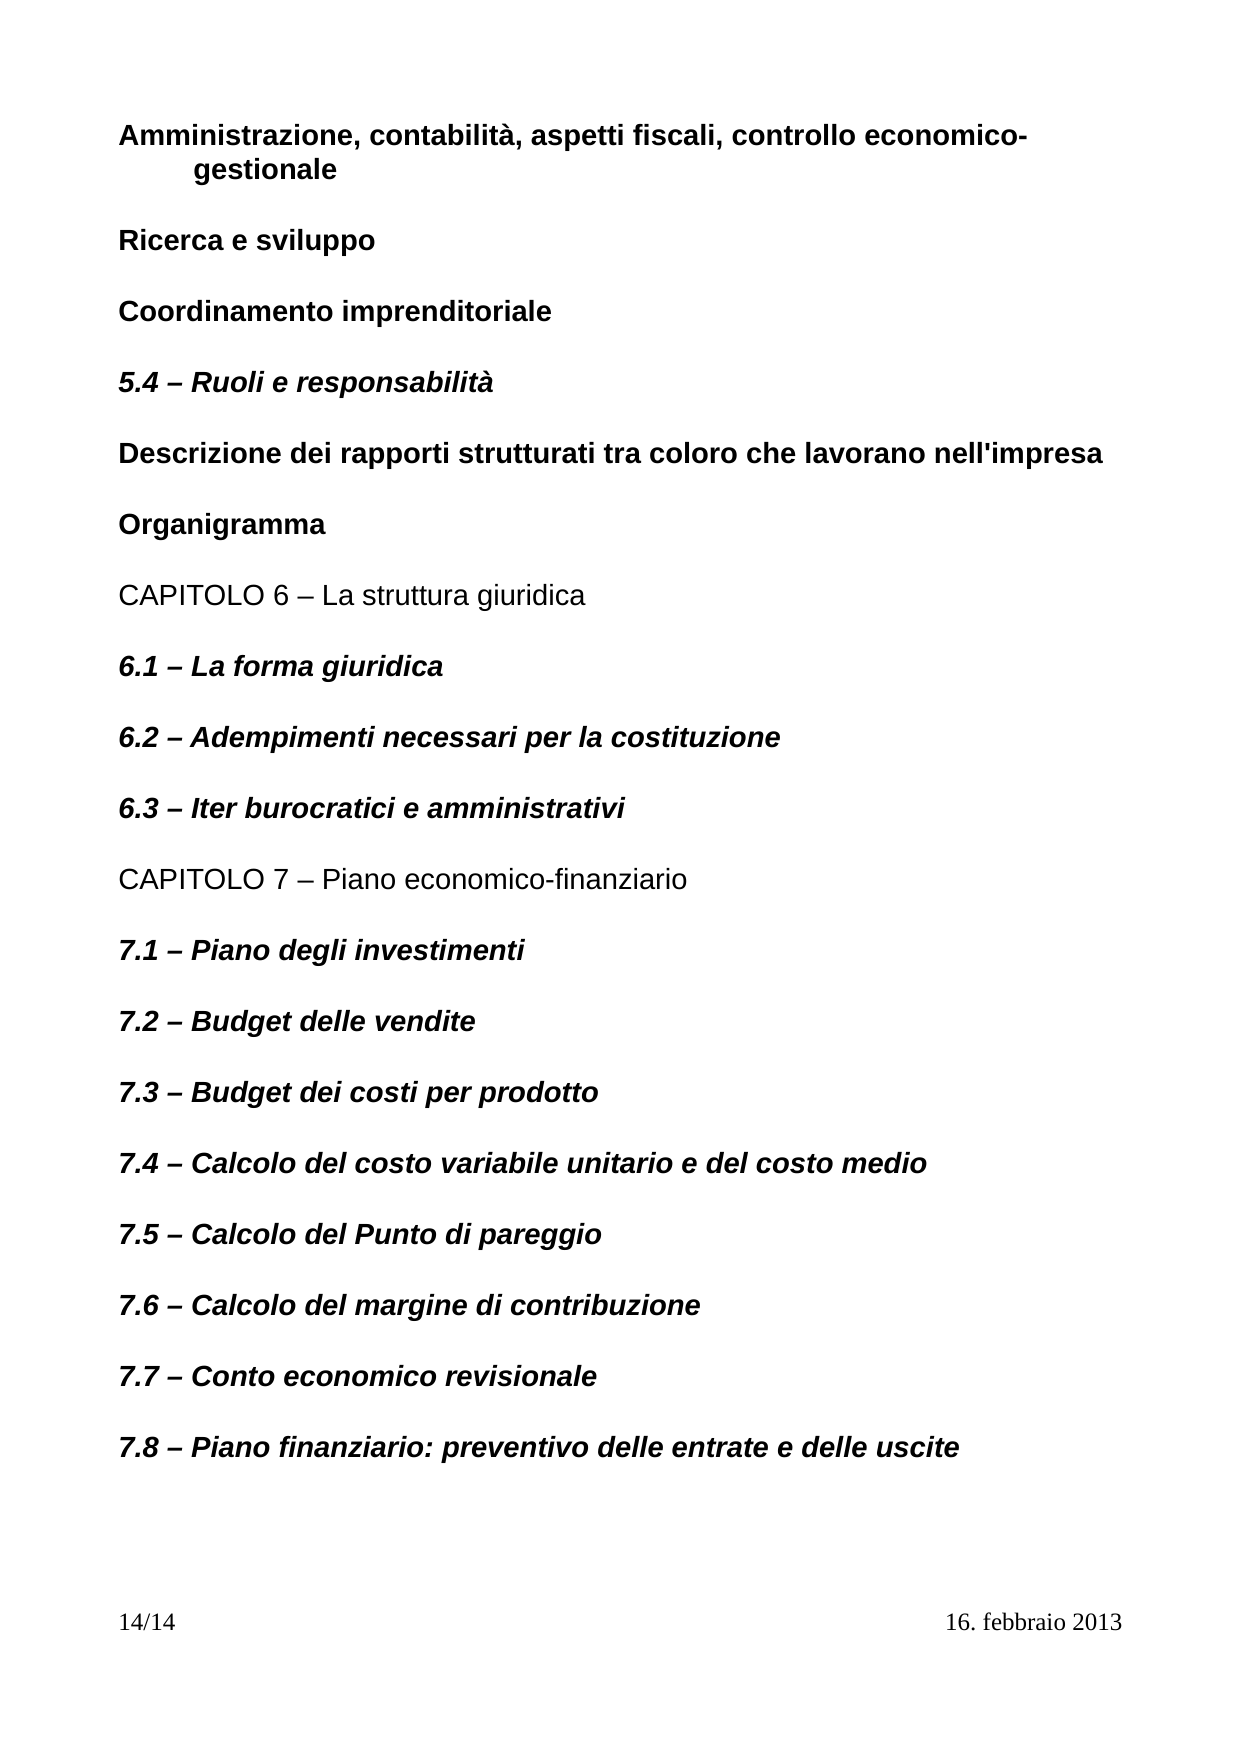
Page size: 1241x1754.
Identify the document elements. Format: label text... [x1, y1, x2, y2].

subtitle 6.3 – Iter burocratici e amministrativi [118, 791, 1122, 824]
subtitle CAPITOLO 7 – Piano economico-finanziario [118, 862, 1122, 896]
subtitle Amministrazione, contabilità, aspetti fiscali, controllo economico-gestionale [118, 118, 1122, 185]
subtitle 7.1 – Piano degli investimenti [118, 933, 1122, 967]
subtitle 7.2 – Budget delle vendite [118, 1004, 1122, 1038]
subtitle CAPITOLO 6 – La struttura giuridica [118, 578, 1122, 611]
subtitle 7.5 – Calcolo del Punto di pareggio [118, 1217, 1122, 1251]
subtitle 7.8 – Piano finanziario: preventivo delle entrate e delle uscite [118, 1430, 1122, 1464]
subtitle 7.6 – Calcolo del margine di contribuzione [118, 1288, 1122, 1322]
subtitle 6.2 – Adempimenti necessari per la costituzione [118, 720, 1122, 753]
subtitle 7.4 – Calcolo del costo variabile unitario e del costo medio [118, 1146, 1122, 1180]
subtitle Organigramma [118, 507, 1122, 540]
subtitle Descrizione dei rapporti strutturati tra coloro che lavorano nell'impresa [118, 436, 1122, 469]
subtitle Ricerca e sviluppo [118, 223, 1122, 256]
subtitle 7.3 – Budget dei costi per prodotto [118, 1075, 1122, 1109]
subtitle Coordinamento imprenditoriale [118, 294, 1122, 327]
subtitle 5.4 – Ruoli e responsabilità [118, 365, 1122, 398]
subtitle 7.7 – Conto economico revisionale [118, 1359, 1122, 1393]
subtitle 6.1 – La forma giuridica [118, 649, 1122, 682]
